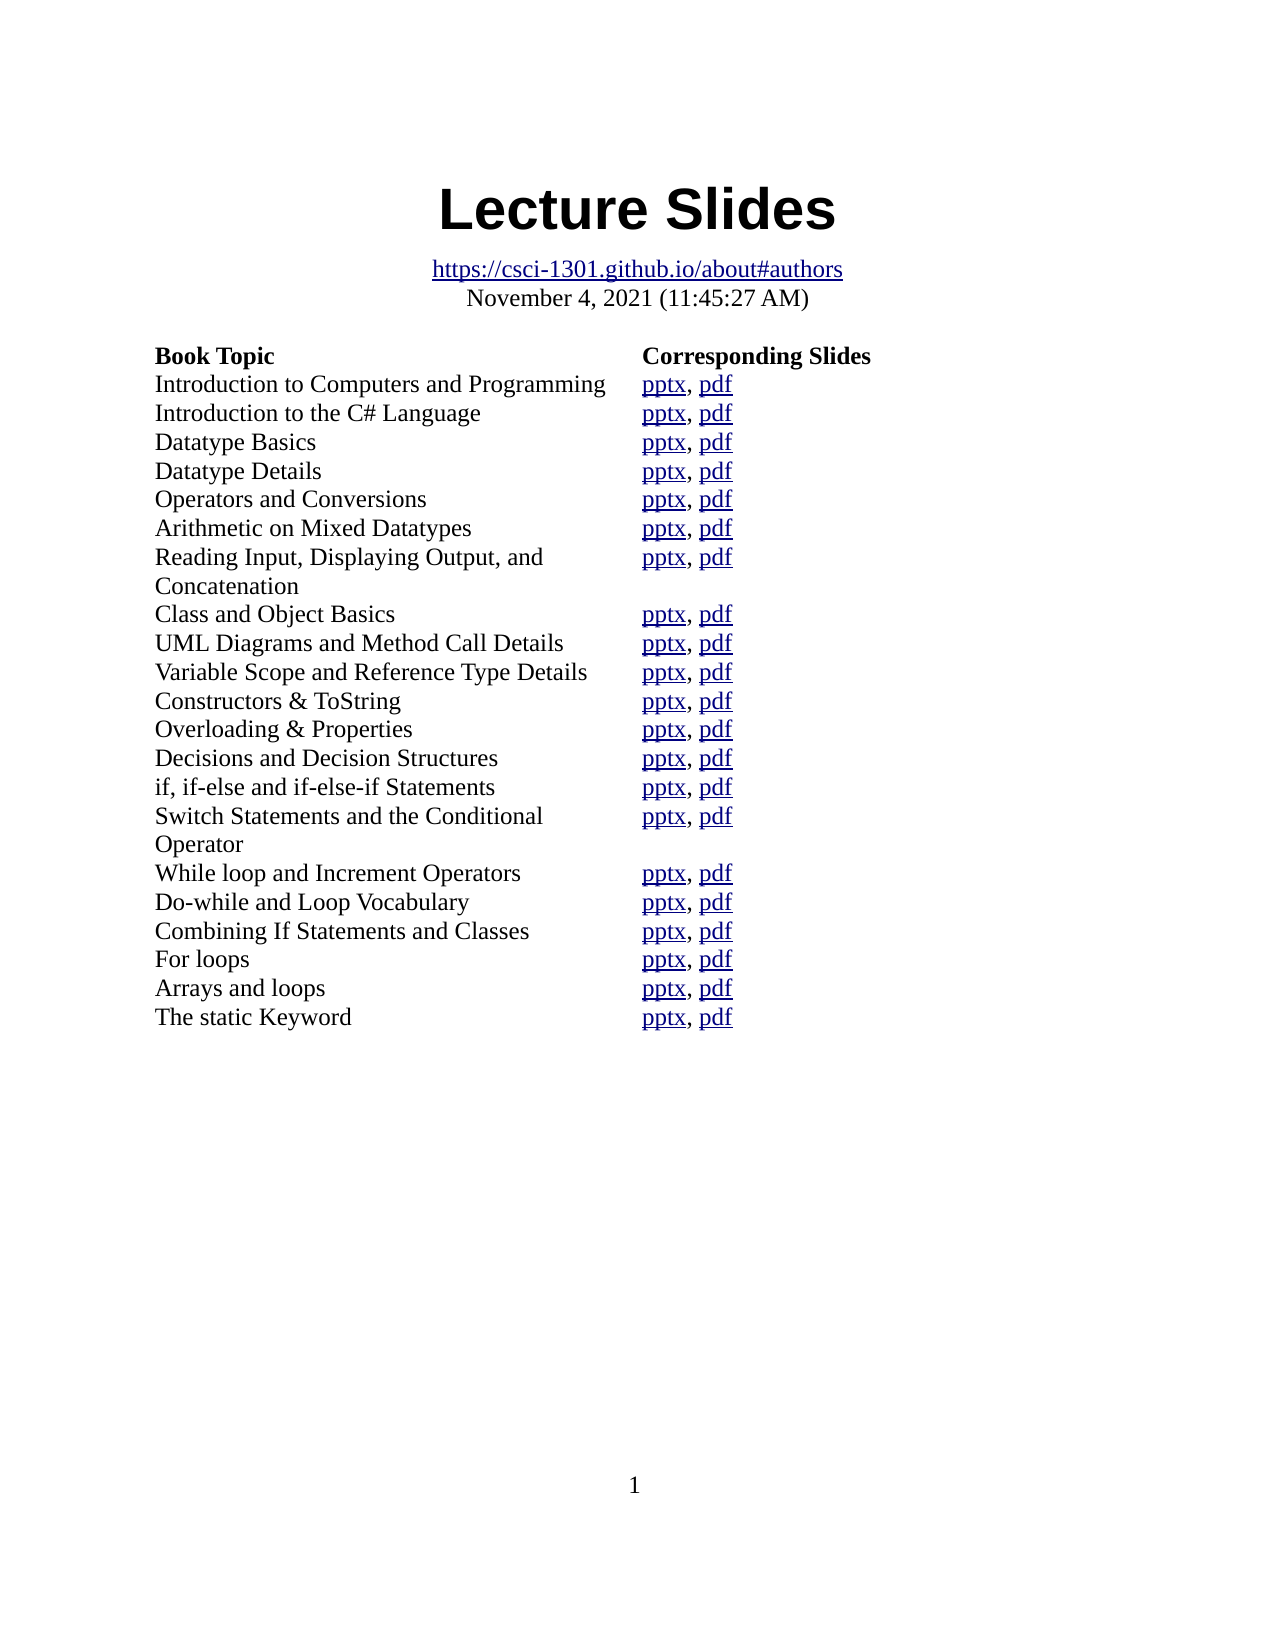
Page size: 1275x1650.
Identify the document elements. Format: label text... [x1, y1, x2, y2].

table_cell Combining If Statements and Classes [150, 916, 637, 944]
text November 4, 2021 (11:45:27 AM) [150, 283, 1125, 312]
table_cell if, if-else and if-else-if Statements [150, 772, 637, 801]
table_cell pptx, pdf [638, 427, 1125, 456]
table_cell pptx, pdf [638, 456, 1125, 484]
title Lecture Slides [150, 175, 1125, 242]
table_cell Introduction to Computers and Programming [150, 370, 637, 398]
table_cell pptx, pdf [638, 772, 1125, 801]
text https://csci-1301.github.io/about#authors [150, 254, 1125, 283]
table_cell pptx, pdf [638, 513, 1125, 542]
table_cell pptx, pdf [638, 973, 1125, 1002]
table_cell pptx, pdf [638, 715, 1125, 743]
table_cell pptx, pdf [638, 945, 1125, 973]
table_cell Arrays and loops [150, 973, 637, 1002]
table_cell Datatype Basics [150, 427, 637, 456]
table_cell Overloading & Properties [150, 715, 637, 743]
table_cell pptx, pdf [638, 370, 1125, 398]
table_cell Do-while and Loop Vocabulary [150, 887, 637, 916]
table_cell While loop and Increment Operators [150, 858, 637, 887]
table_cell pptx, pdf [638, 657, 1125, 686]
table_cell pptx, pdf [638, 398, 1125, 427]
table_cell pptx, pdf [638, 858, 1125, 887]
table_cell Decisions and Decision Structures [150, 743, 637, 772]
table_cell Variable Scope and Reference Type Details [150, 657, 637, 686]
table_cell pptx, pdf [638, 1002, 1125, 1031]
table_cell Class and Object Basics [150, 600, 637, 628]
table_cell Reading Input, Displaying Output, and Concatenation [150, 542, 637, 599]
table_cell UML Diagrams and Method Call Details [150, 628, 637, 657]
table_header Book Topic [150, 341, 637, 369]
table_cell pptx, pdf [638, 686, 1125, 714]
table_cell For loops [150, 945, 637, 973]
table_cell Arithmetic on Mixed Datatypes [150, 513, 637, 542]
table_cell pptx, pdf [638, 600, 1125, 628]
table_header Corresponding Slides [638, 341, 1125, 369]
table_cell pptx, pdf [638, 542, 1125, 599]
table_cell pptx, pdf [638, 743, 1125, 772]
table_cell Datatype Details [150, 456, 637, 484]
table_cell pptx, pdf [638, 887, 1125, 916]
table_cell Operators and Conversions [150, 485, 637, 513]
table_cell Switch Statements and the Conditional Operator [150, 801, 637, 858]
table_cell Constructors & ToString [150, 686, 637, 714]
table_cell pptx, pdf [638, 485, 1125, 513]
table_cell pptx, pdf [638, 628, 1125, 657]
table_cell pptx, pdf [638, 916, 1125, 944]
table_cell pptx, pdf [638, 801, 1125, 858]
table_cell The static Keyword [150, 1002, 637, 1031]
table_cell Introduction to the C# Language [150, 398, 637, 427]
